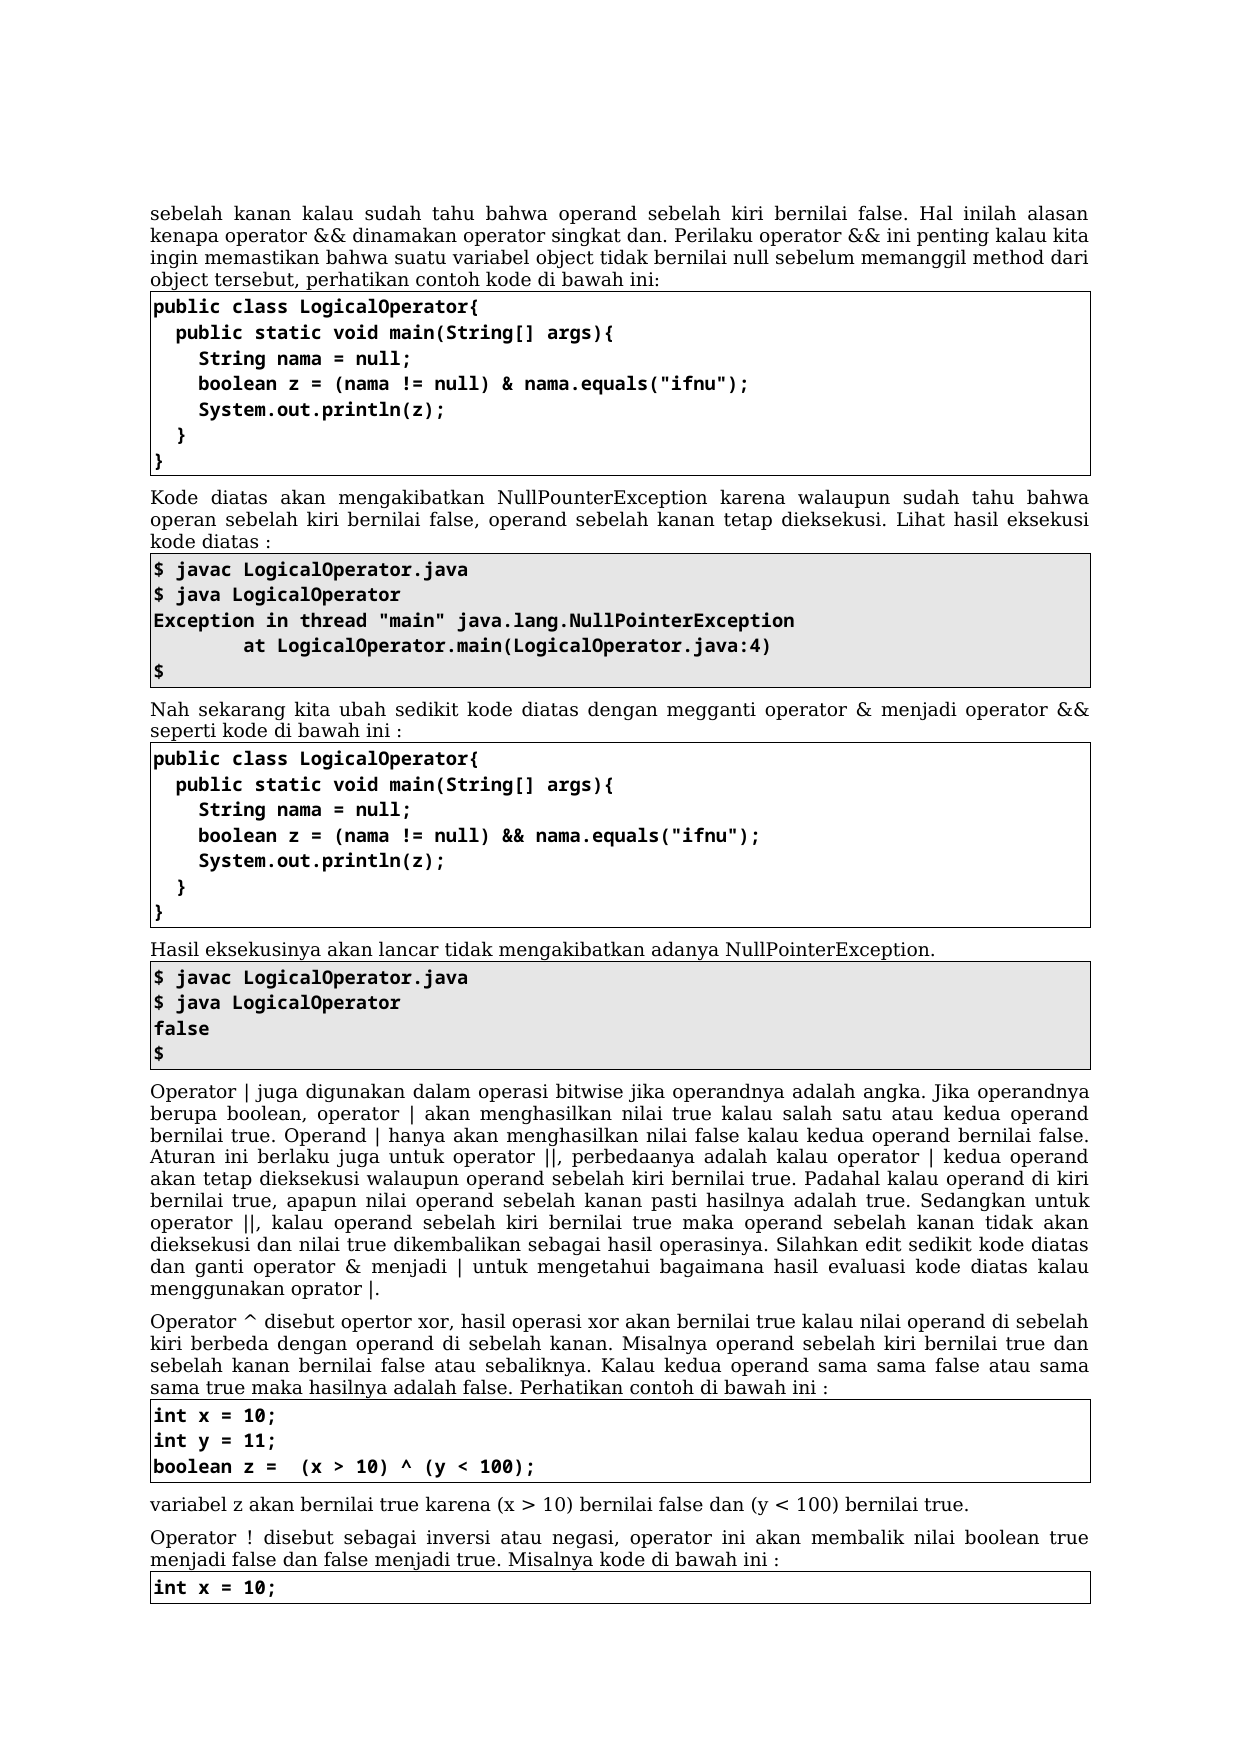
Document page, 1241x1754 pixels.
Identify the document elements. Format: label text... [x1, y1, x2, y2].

text false [151, 1012, 1090, 1037]
text String nama = null; [151, 342, 1090, 367]
text Nah sekarang kita ubah sedikit kode diatas dengan megganti operator & menjadi operator && seperti kode di bawah ini : [150, 698, 1091, 742]
text $ [151, 655, 1090, 687]
text boolean z = (nama != null) & nama.equals("ifnu"); [151, 367, 1090, 393]
text Operator | juga digunakan dalam operasi bitwise jika operandnya adalah angka. Jika operandnya berupa boolean, operator | akan menghasilkan nilai true kalau salah satu atau kedua operand bernilai true. Operand | hanya akan menghasilkan nilai false kalau kedua operand bernilai false. Aturan ini berlaku juga untuk operator ||, perbedaanya adalah kalau operator | kedua operand akan tetap dieksekusi walaupun operand sebelah kiri bernilai true. Padahal kalau operand di kiri bernilai true, apapun nilai operand sebelah kanan pasti hasilnya adalah true. Sedangkan untuk operator ||, kalau operand sebelah kiri bernilai true maka operand sebelah kanan tidak akan dieksekusi dan nilai true dikembalikan sebagai hasil operasinya. Silahkan edit sedikit kode diatas dan ganti operator & menjadi | untuk mengetahui bagaimana hasil evaluasi kode diatas kalau menggunakan oprator |. [150, 1081, 1091, 1300]
text int x = 10; [151, 1572, 1090, 1603]
text String nama = null; [151, 793, 1090, 819]
text $ [151, 1037, 1090, 1069]
text Operator ! disebut sebagai inversi atau negasi, operator ini akan membalik nilai boolean true menjadi false dan false menjadi true. Misalnya kode di bawah ini : [150, 1527, 1091, 1571]
text public class LogicalOperator{ [151, 292, 1090, 316]
text boolean z = (x > 10) ^ (y < 100); [151, 1450, 1090, 1482]
text public static void main(String[] args){ [151, 316, 1090, 342]
text at LogicalOperator.main(LogicalOperator.java:4) [151, 629, 1090, 655]
text int x = 10; [151, 1400, 1090, 1424]
text } [151, 418, 1090, 444]
text System.out.println(z); [151, 393, 1090, 418]
text $ javac LogicalOperator.java [151, 554, 1090, 578]
text boolean z = (nama != null) && nama.equals("ifnu"); [151, 819, 1090, 844]
text int y = 11; [151, 1424, 1090, 1450]
text System.out.println(z); [151, 844, 1090, 870]
text } [151, 444, 1090, 475]
text $ java LogicalOperator [151, 578, 1090, 604]
text public class LogicalOperator{ [151, 743, 1090, 768]
text public static void main(String[] args){ [151, 768, 1090, 793]
text } [151, 895, 1090, 927]
text $ javac LogicalOperator.java [151, 962, 1090, 986]
text Operator ^ disebut opertor xor, hasil operasi xor akan bernilai true kalau nilai operand di sebelah kiri berbeda dengan operand di sebelah kanan. Misalnya operand sebelah kiri bernilai true dan sebelah kanan bernilai false atau sebaliknya. Kalau kedua operand sama sama false atau sama sama true maka hasilnya adalah false. Perhatikan contoh di bawah ini : [150, 1311, 1091, 1399]
text sebelah kanan kalau sudah tahu bahwa operand sebelah kiri bernilai false. Hal inilah alasan kenapa operator && dinamakan operator singkat dan. Perilaku operator && ini penting kalau kita ingin memastikan bahwa suatu variabel object tidak bernilai null sebelum memanggil method dari object tersebut, perhatikan contoh kode di bawah ini: [150, 203, 1091, 291]
text variabel z akan bernilai true karena (x > 10) bernilai false dan (y < 100) bernilai true. [150, 1493, 1091, 1515]
text $ java LogicalOperator [151, 986, 1090, 1012]
text Hasil eksekusinya akan lancar tidak mengakibatkan adanya NullPointerException. [150, 939, 1091, 961]
text } [151, 870, 1090, 895]
text Kode diatas akan mengakibatkan NullPounterException karena walaupun sudah tahu bahwa operan sebelah kiri bernilai false, operand sebelah kanan tetap dieksekusi. Lihat hasil eksekusi kode diatas : [150, 487, 1091, 553]
text Exception in thread "main" java.lang.NullPointerException [151, 604, 1090, 629]
